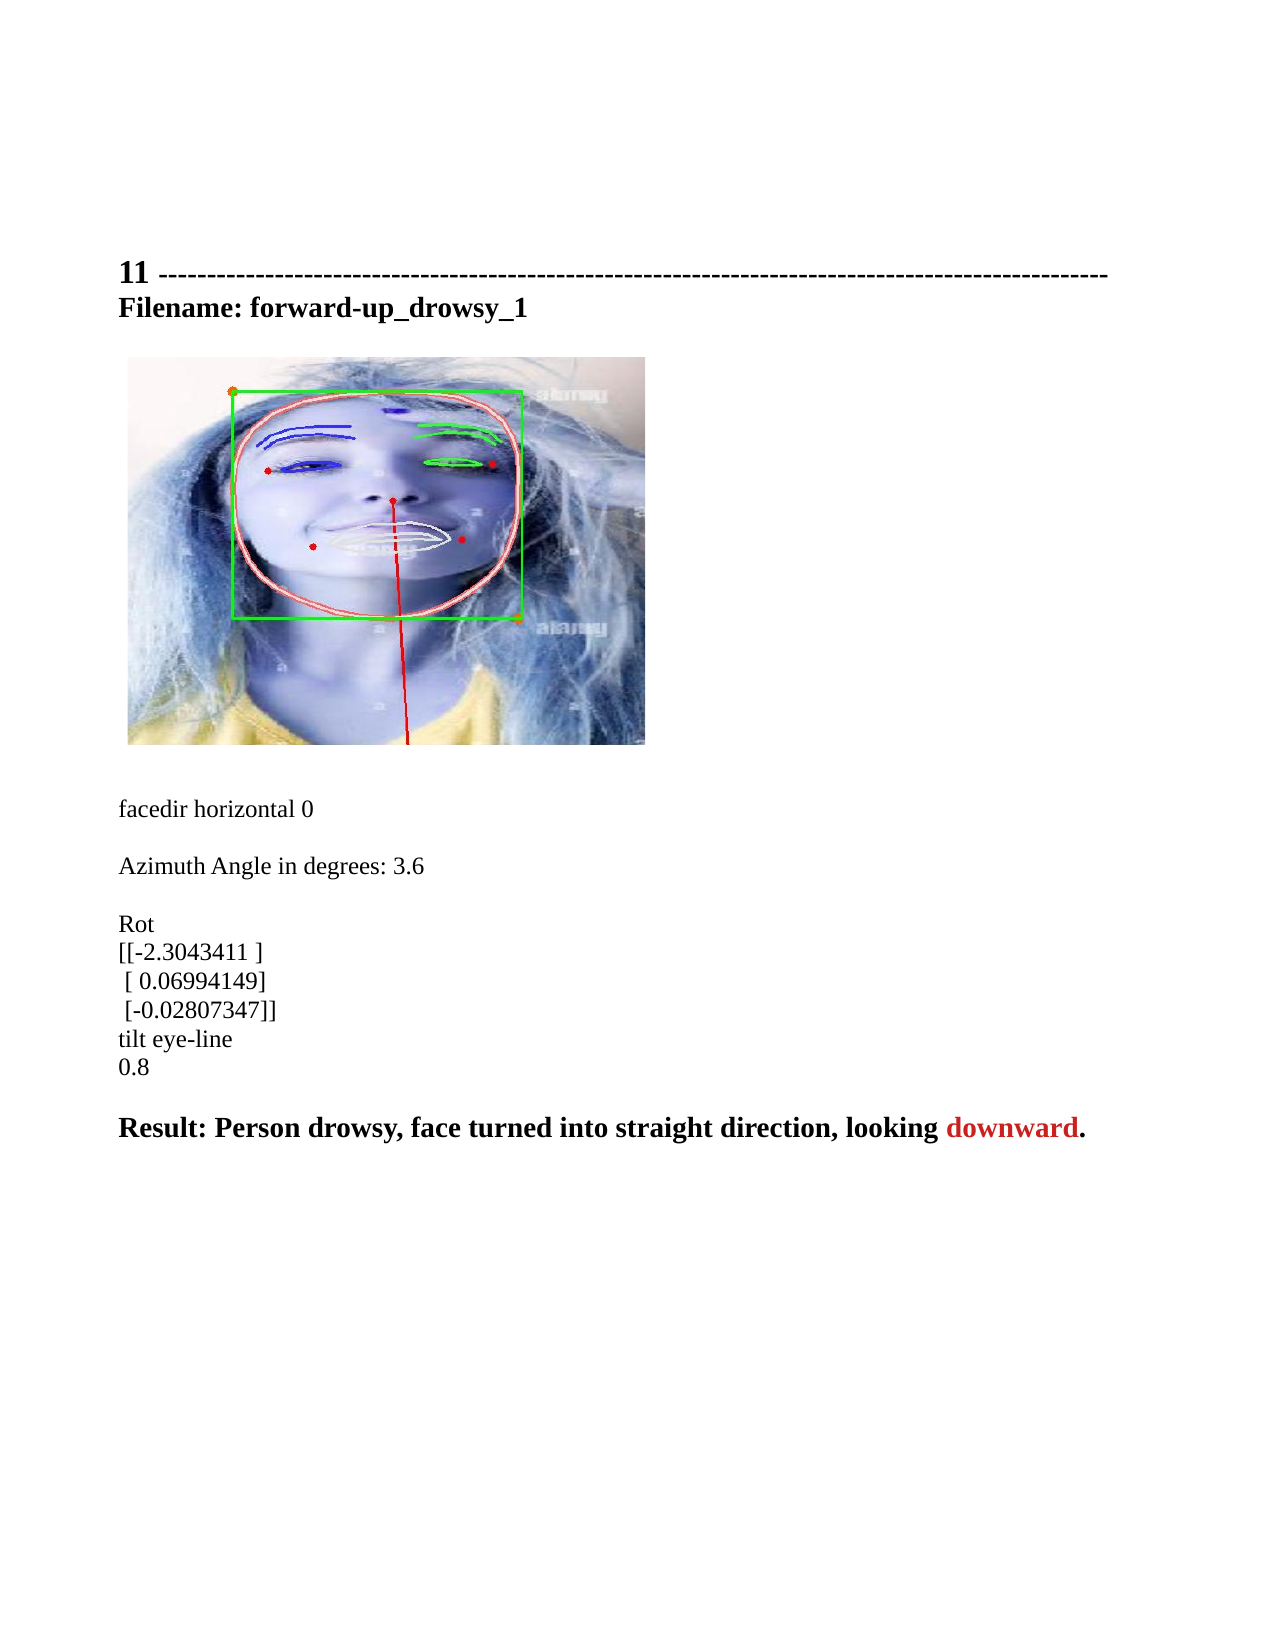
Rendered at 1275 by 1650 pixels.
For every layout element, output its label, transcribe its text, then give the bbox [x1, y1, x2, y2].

text [ 0.06994149] [118, 966, 1157, 995]
text 11 -------------------------------------------------------------------------------------------------- [118, 252, 1157, 291]
text Result: Person drowsy, face turned into straight direction, looking downward. [118, 1110, 1157, 1143]
picture [127, 357, 646, 745]
text Azimuth Angle in degrees: 3.6 [118, 851, 1157, 880]
text Filename: forward-up_drowsy_1 [118, 291, 1157, 324]
text [[-2.3043411 ] [118, 937, 1157, 966]
text [-0.02807347]] [118, 995, 1157, 1024]
text tilt eye-line [118, 1024, 1157, 1052]
text facedir horizontal 0 [118, 794, 1157, 822]
text Rot [118, 909, 1157, 937]
text 0.8 [118, 1052, 1157, 1081]
